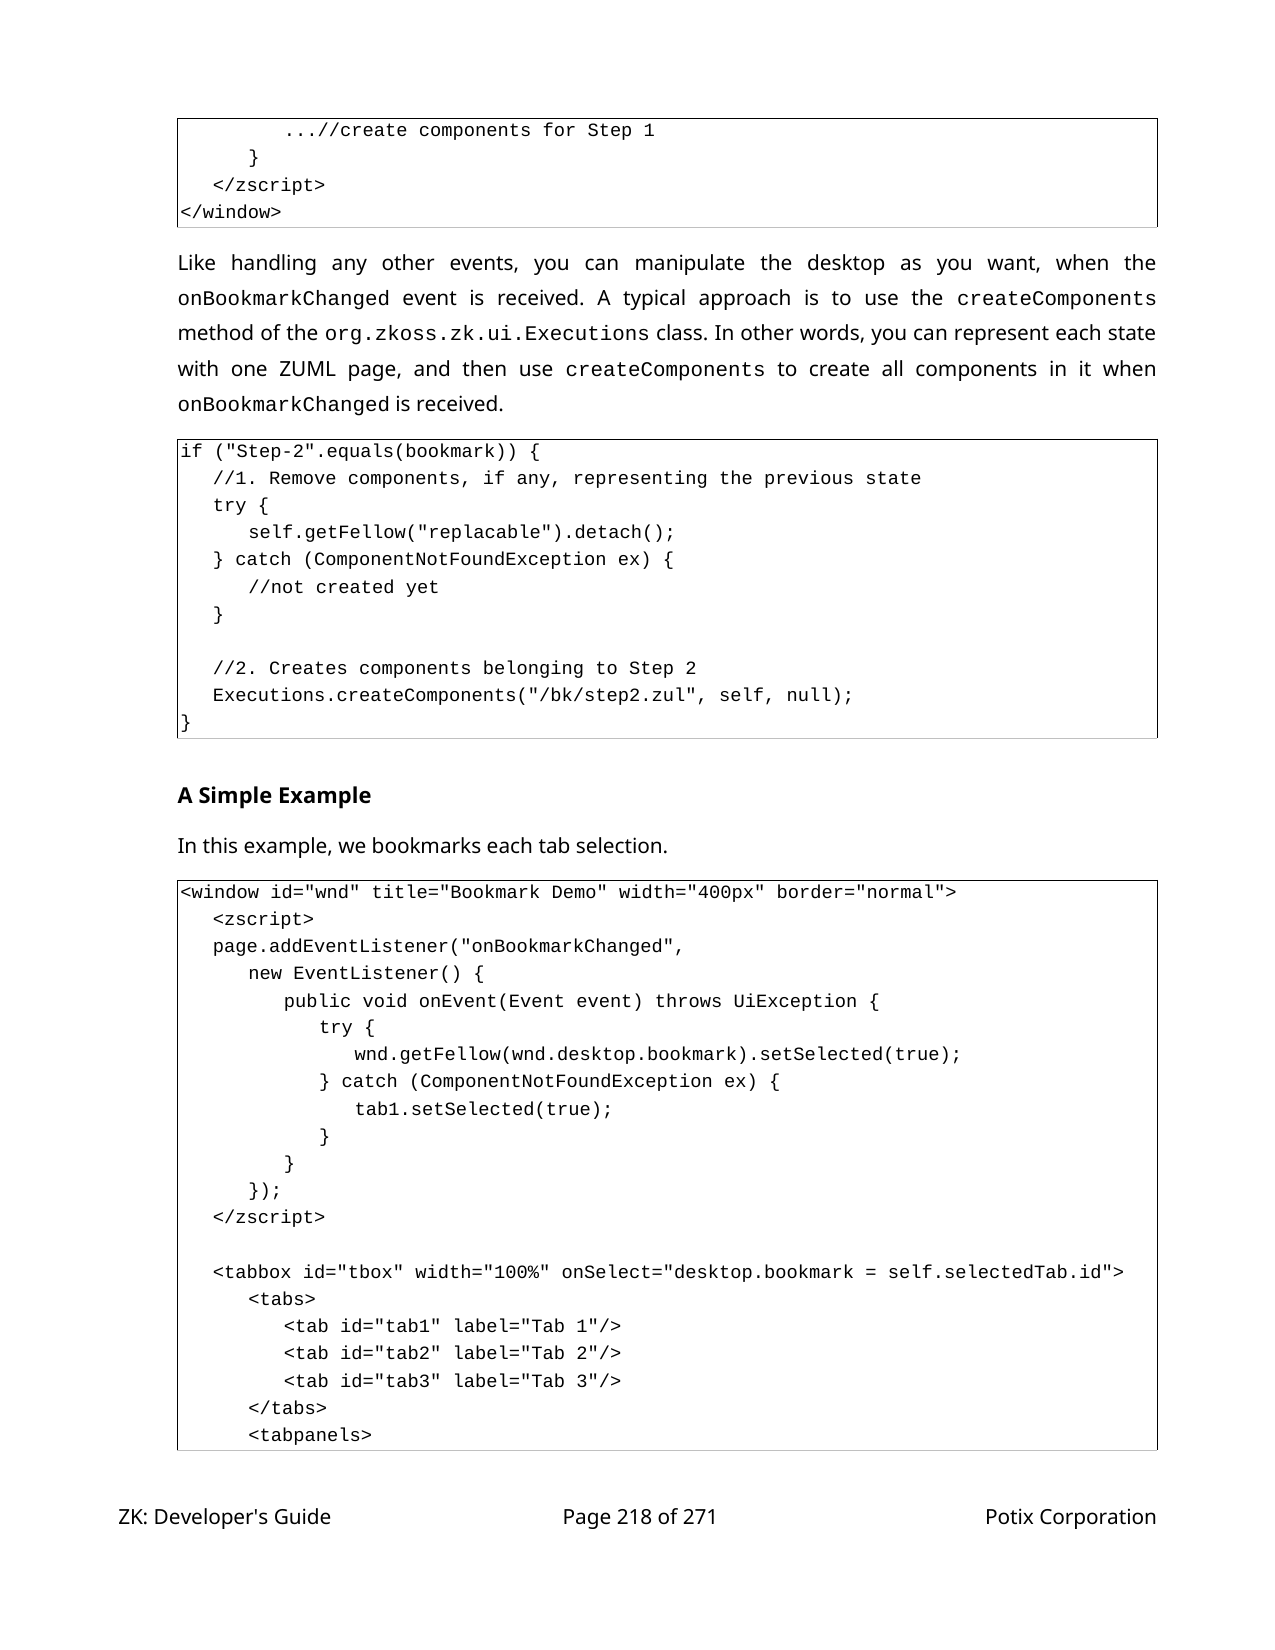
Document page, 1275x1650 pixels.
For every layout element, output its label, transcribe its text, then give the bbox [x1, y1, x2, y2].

text page.addEventListener("onBookmarkChanged", [178, 934, 1157, 958]
text } [178, 710, 1157, 738]
text <tabs> [178, 1287, 1157, 1311]
text <tab id="tab3" label="Tab 3"/> [178, 1368, 1157, 1393]
text self.getFellow("replacable").detach(); [178, 520, 1157, 544]
text //1. Remove components, if any, representing the previous state [178, 466, 1157, 490]
text In this example, we bookmarks each tab selection. [177, 831, 1157, 859]
text } [178, 1151, 1157, 1175]
text } [178, 602, 1157, 626]
text //not created yet [178, 574, 1157, 599]
text } [178, 1124, 1157, 1148]
text </window> [178, 200, 1157, 227]
text Like handling any other events, you can manipulate the desktop as you want, when the onBookmarkChanged event is received. A typical approach is to use the createComponents method of the org.zkoss.zk.ui.Executions class. In other words, you can represent each state with one ZUML page, and then use createComponents to create all components in it when onBookmarkChanged is received. [177, 248, 1157, 418]
subtitle A Simple Example [177, 780, 1157, 810]
text public void onEvent(Event event) throws UiException { try { [178, 988, 1157, 1039]
text ...//create components for Step 1 [178, 119, 1157, 142]
text <zscript> [178, 907, 1157, 931]
text Executions.createComponents("/bk/step2.zul", self, null); [178, 683, 1157, 707]
text <tab id="tab1" label="Tab 1"/> [178, 1314, 1157, 1338]
text } catch (ComponentNotFoundException ex) { [178, 1069, 1157, 1094]
text <tabbox id="tbox" width="100%" onSelect="desktop.bookmark = self.selectedTab.id"> [178, 1260, 1157, 1284]
text <tabpanels> [178, 1423, 1157, 1450]
text tab1.setSelected(true); [178, 1097, 1157, 1121]
text <window id="wnd" title="Bookmark Demo" width="400px" border="normal"> [178, 881, 1157, 904]
text </zscript> [178, 172, 1157, 197]
text if ("Step-2".equals(bookmark)) { [178, 440, 1157, 463]
text wnd.getFellow(wnd.desktop.bookmark).setSelected(true); [178, 1042, 1157, 1066]
text </zscript> [178, 1205, 1157, 1229]
text </tabs> [178, 1396, 1157, 1420]
text } catch (ComponentNotFoundException ex) { [178, 547, 1157, 572]
text new EventListener() { [178, 961, 1157, 986]
text } [178, 145, 1157, 169]
text }); [178, 1178, 1157, 1202]
text <tab id="tab2" label="Tab 2"/> [178, 1341, 1157, 1366]
text //2. Creates components belonging to Step 2 [178, 656, 1157, 680]
text try { [178, 493, 1157, 517]
